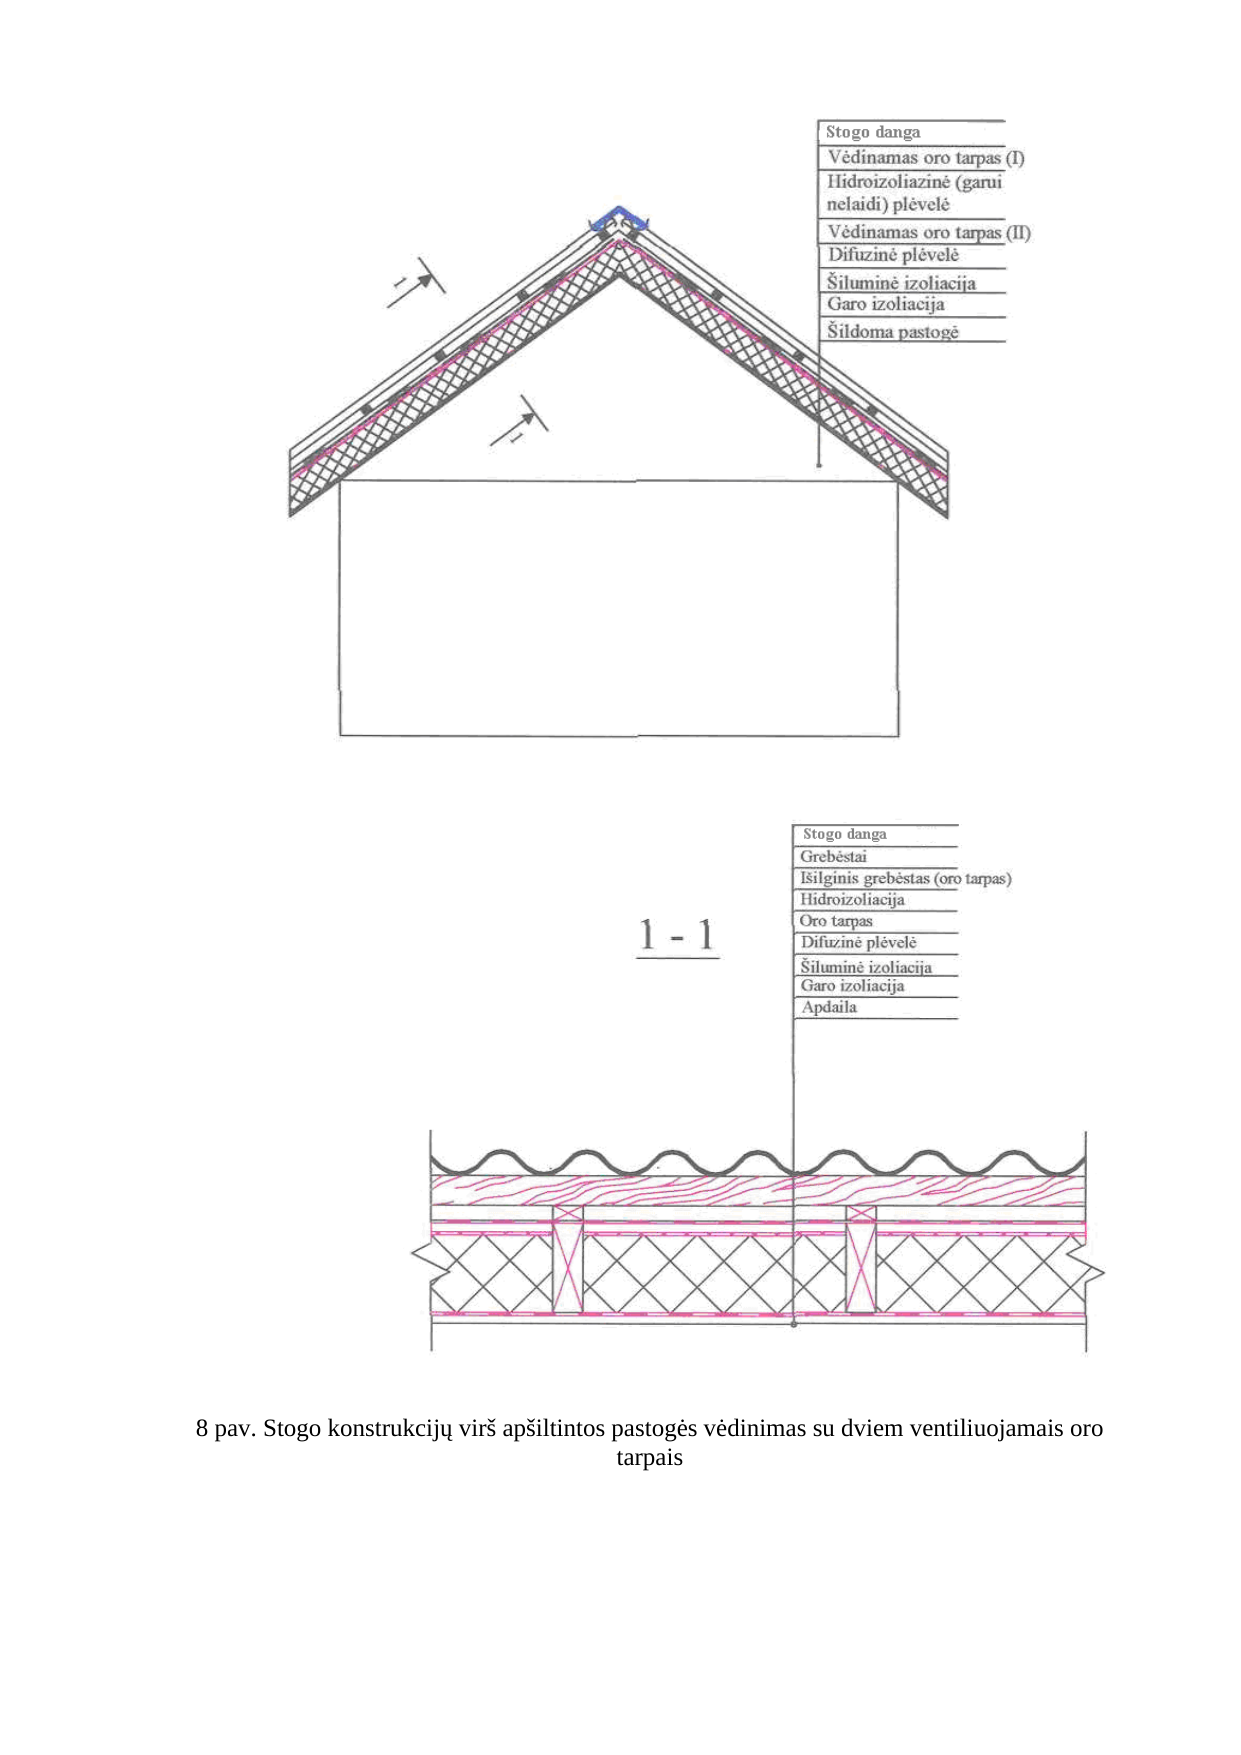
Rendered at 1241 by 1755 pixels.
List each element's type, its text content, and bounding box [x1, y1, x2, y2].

text 8 pav. Stogo konstrukcijų virš apšiltintos pastogės vėdinimas su dviem ventiliuojamais oro tarpais [177, 1413, 1122, 1471]
